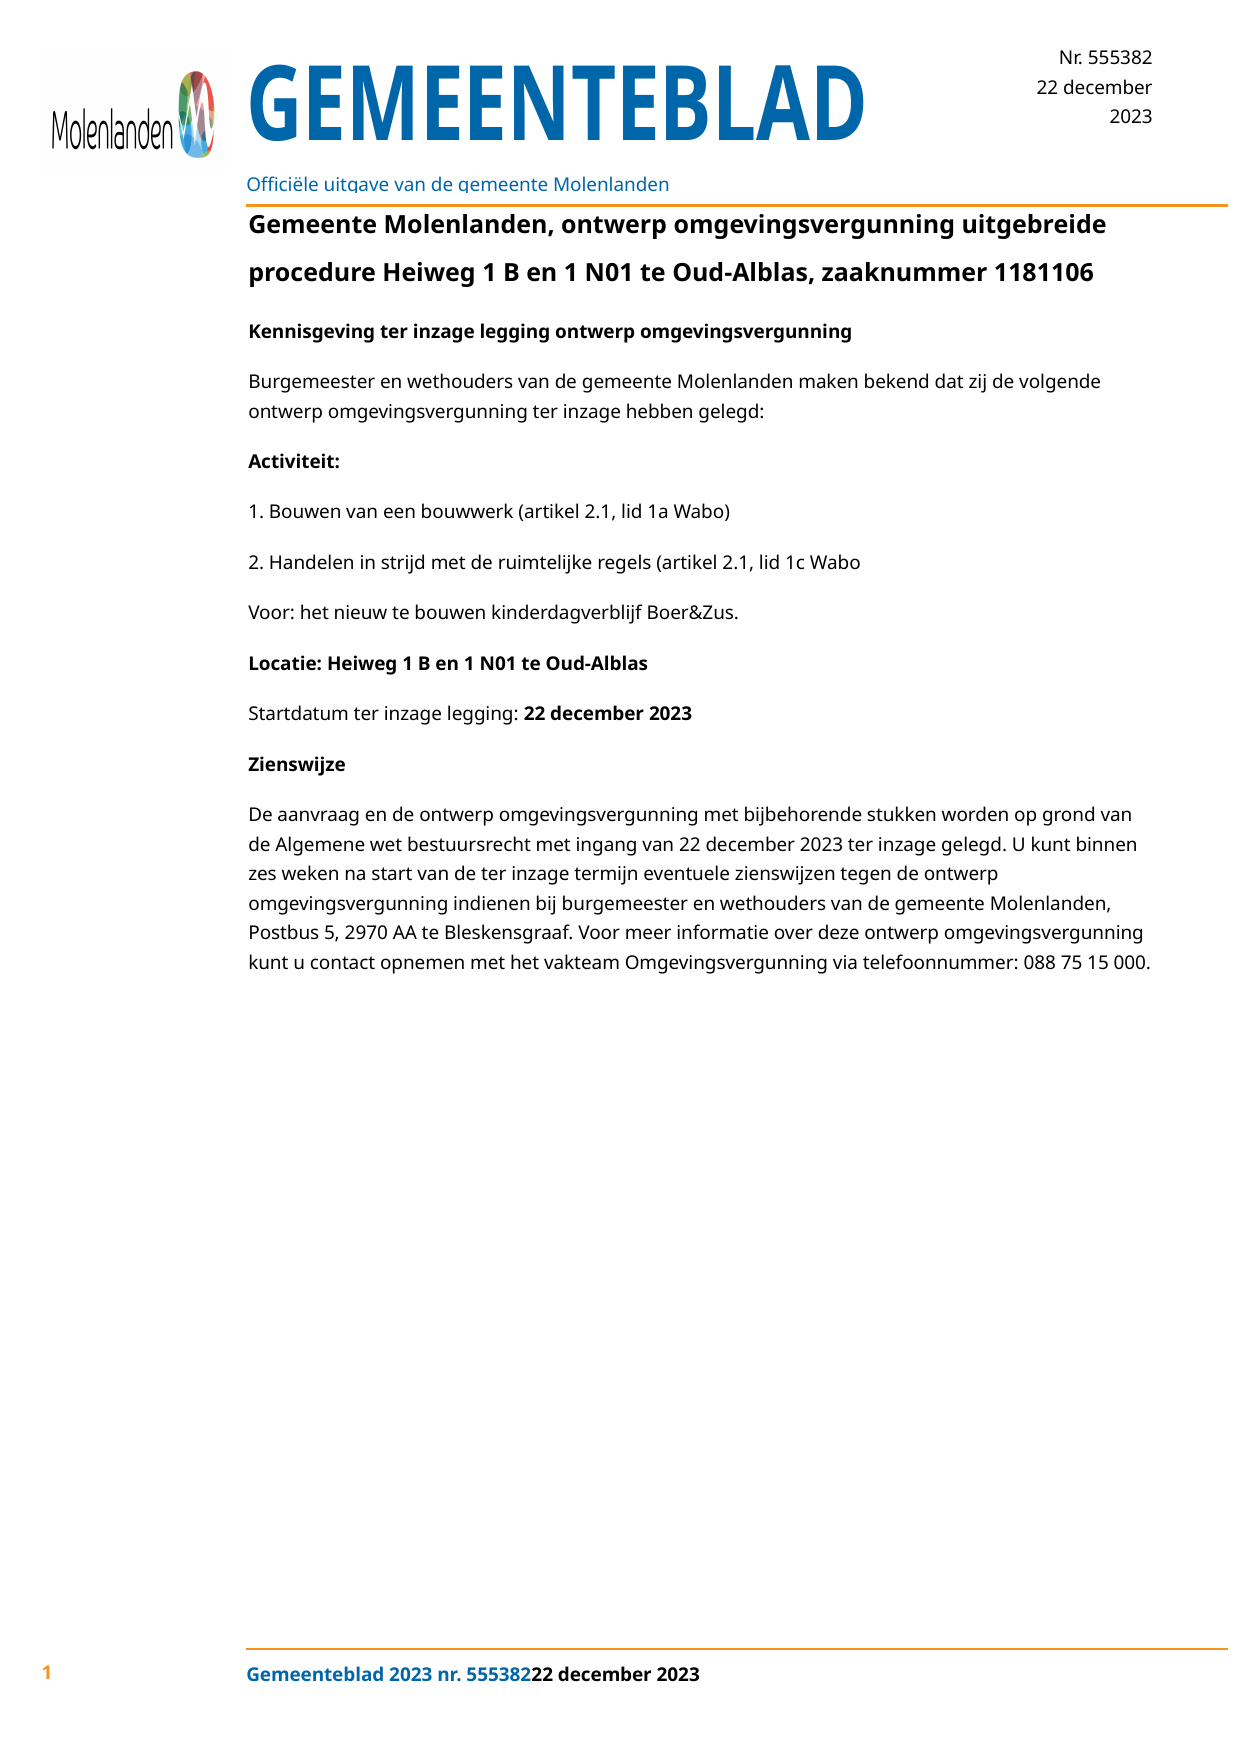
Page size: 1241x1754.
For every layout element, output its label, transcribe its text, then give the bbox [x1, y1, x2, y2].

text Burgemeester en wethouders van de gemeente Molenlanden maken bekend dat zij de volgende ontwerp omgevingsvergunning ter inzage hebben gelegd: [248, 368, 1152, 424]
text Activiteit: [248, 448, 1152, 474]
text 1. Bouwen van een bouwwerk (artikel 2.1, lid 1a Wabo) [248, 499, 1152, 524]
text De aanvraag en de ontwerp omgevingsvergunning met bijbehorende stukken worden op grond van de Algemene wet bestuursrecht met ingang van 22 december 2023 ter inzage gelegd. U kunt binnen zes weken na start van de ter inzage termijn eventuele zienswijzen tegen de ontwerp omgevingsvergunning indienen bij burgemeester en wethouders van de gemeente Molenlanden, Postbus 5, 2970 AA te Bleskensgraaf. Voor meer informatie over deze ontwerp omgevingsvergunning kunt u contact opnemen met het vakteam Omgevingsvergunning via telefoonnummer: 088 75 15 000. [248, 801, 1152, 975]
text Kennisgeving ter inzage legging ontwerp omgevingsvergunning [248, 318, 1152, 344]
text Startdatum ter inzage legging: 22 december 2023 [248, 700, 1152, 726]
picture [41, 47, 231, 172]
text Zienswijze [248, 751, 1152, 777]
text 2. Handelen in strijd met de ruimtelijke regels (artikel 2.1, lid 1c Wabo [248, 549, 1152, 575]
text Gemeente Molenlanden, ontwerp omgevingsvergunning uitgebreide procedure Heiweg 1 B en 1 N01 te Oud-Alblas, zaaknummer 1181106 [248, 207, 1152, 288]
text Locatie: Heiweg 1 B en 1 N01 te Oud-Alblas [248, 650, 1152, 676]
text Voor: het nieuw te bouwen kinderdagverblijf Boer&Zus. [248, 599, 1152, 625]
